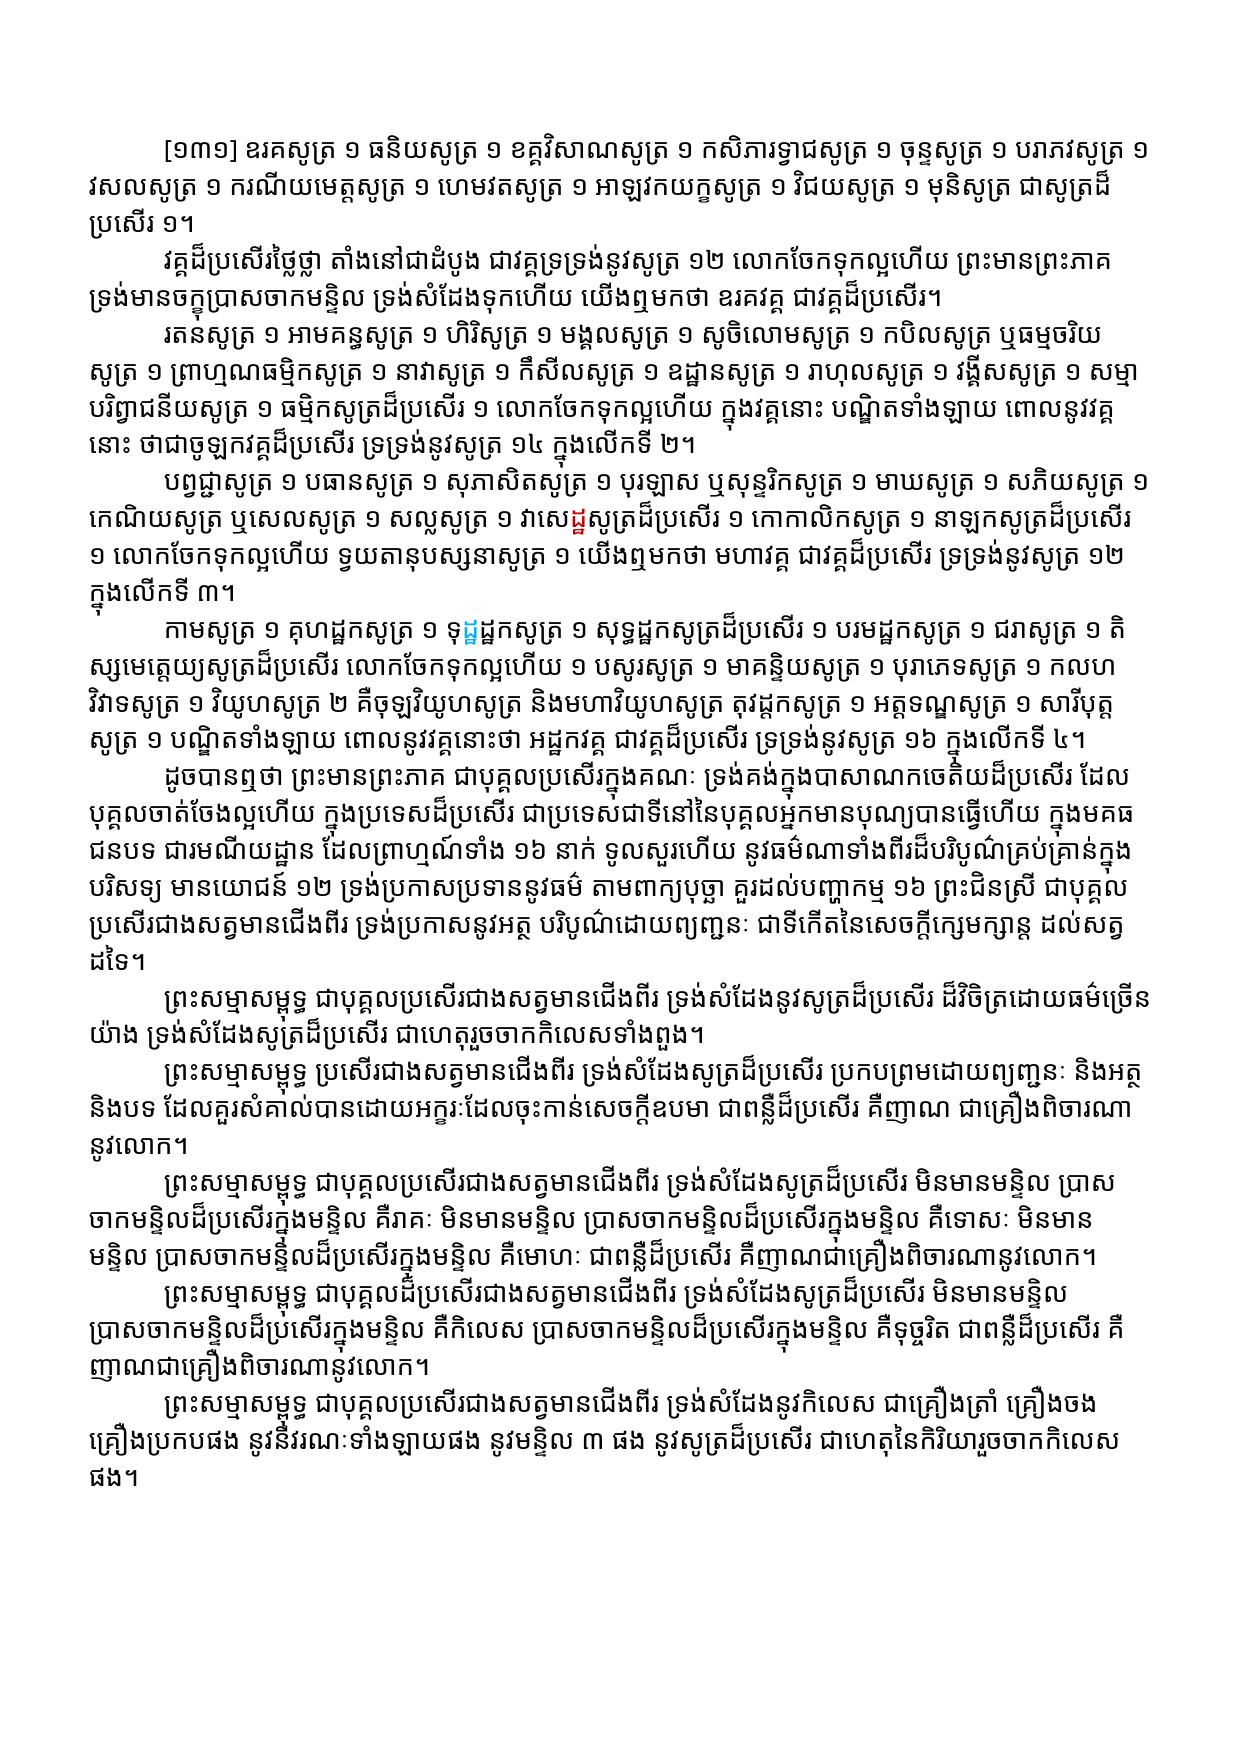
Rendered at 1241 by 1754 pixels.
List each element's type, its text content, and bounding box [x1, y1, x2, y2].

text ព្រះសម្មាសម្ពុទ្ធ ជាបុគ្គលប្រសើរជាងសត្វមាន​ជើងពីរ ទ្រង់សំដែង​សូត្រ​ដ៏​ប្រសើរ មិនមាន​មន្ទិល បា្រសចាក​មន្ទិលដ៏​ប្រសើរ​ក្នុងមន្ទិល គឺរាគៈ មិន​មានមន្ទិល ប្រាសចាក​មន្ទិល​ដ៏ប្រសើរ​ក្នុងមន្ទិល គឺទោសៈ មិនមាន​មន្ទិល ប្រាសចាក​មន្ទិល​ដ៏ប្រសើរ​ក្នុងមន្ទិល គឺ​មោហៈ ជាពន្លឺដ៏​ប្រសើរ គឺញាណ​ជាគ្រឿង​ពិចារណា​នូវលោក។ [88, 1162, 1152, 1273]
text ព្រះសម្មាសម្ពុទ្ធ ជាបុគ្គលប្រសើរជាងសត្វមាន​ជើងពីរ ទ្រង់​សំដែងនូវ​សូត្រ​ដ៏​ប្រសើរ ដ៏វិចិត្រ​​ដោយធម៌​ច្រើន​យ៉ាង ទ្រង់សំដែង​សូត្រដ៏ប្រសើរ ជាហេតុ​រួចចាក​កិលេស​ទាំង​ពួង។ [88, 978, 1152, 1052]
text រតនសូត្រ ១ អាមគន្ធសូត្រ ១ ហិរិសូត្រ ១ មង្គលសូត្រ ១ សូចិលោមសូត្រ ១ កបិលសូត្រ ឬ​ធម្មចរិយសូត្រ ១ ព្រាហ្មណធមិ្មកសូត្រ ១ នាវាសូត្រ ១ កឹសីលសូត្រ ១ ឧដ្ឋានសូត្រ ១ រាហុលសូត្រ ១ វង្គីសសូត្រ ១ សម្មាបរិព្វាជនីយសូត្រ ១ ធម្មិកសូត្រដ៏ប្រសើរ ១ លោកចែក​ទុកល្អ​ហើយ ក្នុងវគ្គ​នោះ បណ្ឌិត​ទាំងឡាយ ពោលនូវ​វគ្គនោះ ថាជា​ចូឡកវគ្គ​ដ៏ប្រសើរ ទ្រទ្រង់​នូវសូត្រ ១៤ ក្នុង​លើកទី ២។ [88, 314, 1152, 462]
text វគ្គដ៏ប្រសើរថ្លៃថ្លា តាំងនៅជាដំបូង ជាវគ្គ​ទ្រទ្រង់​នូវសូត្រ ១២ លោកចែក​ទុកល្អ​ហើយ ព្រះមានព្រះភាគ ទ្រង់មាន​ចក្ខុប្រាសចាក​មន្ទិល ទ្រង់សំដែង​ទុកហើយ យើង​ឮ​មកថា ឧរគវគ្គ ជាវគ្គ​ដ៏ប្រសើរ។ [88, 241, 1152, 314]
text ព្រះសម្មាសម្ពុទ្ធ ជាបុគ្គលដ៏ប្រសើរជាងសត្វមាន​ជើងពីរ ទ្រង់សំដែង​សូត្រ​ដ៏​ប្រសើរ មិនមាន​មន្ទិល ​ប្រាសចាក​មន្ទិលដ៏ប្រសើរ​ក្នុងមន្ទិល ​គឺ​កិលេស ប្រាសចាក​មន្ទិល​ដ៏​ប្រសើរ​ក្នុងមន្ទិល គឺ​ទុច្ចរិត ជាពន្លឺដ៏​ប្រសើរ គឺ​ញាណ​ជាគ្រឿង​ពិចារណា​នូវលោក។ [88, 1273, 1152, 1384]
text ដូចបានឮថា ព្រះមានព្រះភាគ ជាបុគ្គល​ប្រសើរ​ក្នុងគណៈ ទ្រង់គង់​ក្នុង​បាសាណកចេតិយ​ដ៏ប្រសើរ ដែល​បុគ្គលចាត់​ចែងល្អហើយ ក្នុង​ប្រទេស​ដ៏ប្រសើរ ជា​ប្រទេស​​ជាទីនៅ​នៃបុគ្គល​អ្នកមាន​បុណ្យបាន​ធ្វើហើយ ក្នុង​មគធជនបទ ជា​រមណីយដ្ឋាន ដែល​​ព្រាហ្មណ៍​ទាំង ១៦ នាក់ ទូលសួរ​ហើយ នូវធម៌​ណាទាំង​ពីរដ៏​បរិបូណ៌​គ្រប់គ្រាន់​ក្នុង​បរិសទ្យ មានយោជន៍​ ១២ ទ្រង់​ប្រកាស​ប្រទាន​នូវធម៌ តាមពាក្យ​បុច្ឆា គួរដល់​បញ្ហាកម្ម ១៦ ព្រះជិនស្រី ជាបុគ្គល​ប្រសើរ​ជាងសត្វ​មានជើងពីរ ទ្រង់​ប្រកាស​នូវ​អត្ថ បរិបូណ៌​ដោយ​​ព្យញ្ជនៈ ជាទីកើត​នៃ​សេចក្តី​ក្សេមក្សាន្ត ដល់​​សត្វដទៃ។ [88, 757, 1152, 978]
text កាមសូត្រ ១ គុហដ្ឋកសូត្រ ១ ទុដ្ឋដ្ឋកសូត្រ ១ សុទ្ធដ្ឋកសូត្រ​ដ៏ប្រសើរ ១ បរមដ្ឋកសូត្រ ១ ជរាសូត្រ ១ តិស្សមេត្តេយ្យសូត្រ​ដ៏ប្រសើរ លោកចែក​ទុកល្អ​ហើយ ១ បសូរសូត្រ ១ មាគន្ទិយសូត្រ ១ បុរាភេទសូត្រ ១ កលហវិវាទសូត្រ ១ វិយូហសូត្រ ២ គឺ​ចុឡវិយូហសូត្រ និង​មហាវិយូហសូត្រ តុវដ្តកសូត្រ ១ អត្តទណ្ឌសូត្រ ១ សារីបុត្តសូត្រ ១ បណ្ឌិត​ទាំងឡាយ ពោលនូវ​វគ្គនោះថា អដ្ឋកវគ្គ ជាវគ្គដ៏​ប្រសើរ ទ្រទ្រង់​នូវសូត្រ ១៦ ក្នុង​លើកទី ៤។ [88, 609, 1152, 757]
text ព្រះសម្មាសម្ពុទ្ធ ជាបុគ្គលប្រសើរជាងសត្វមាន​ជើងពីរ ទ្រង់សំដែងនូវ​កិលេស ជា​គ្រឿង​ត្រាំ គ្រឿងចង គ្រឿងប្រកប​ផង នូវនីវរណៈ​ទាំងឡាយ​​ផង នូវ​មន្ទិល ៣ ផង នូវ​សូត្រ​ដ៏ប្រសើរ ជាហេតុ​នៃកិរិយា​រួចចាក​កិលេសផង។ [88, 1384, 1152, 1494]
text ព្រះសម្មាសម្ពុទ្ធ ប្រសើរជាងសត្វមានជើង​ពីរ ទ្រង់សំដែង​សូត្រដ៏​ប្រសើរ ប្រកប​ព្រម​​ដោយព្យញ្ជនៈ និង​អត្ថ និងបទ ដែលគួរ​សំគាល់​បាន​ដោយ​អក្ខរៈ​ដែលចុះ​កាន់​សេចក្តី​ឧបមា ជាពន្លឺ​ដ៏ប្រសើរ​ គឺញាណ ជាគ្រឿង​ពិចារណា​នូវលោក។ [88, 1052, 1152, 1162]
text បព្វជ្ជាសូត្រ ១ បធានសូត្រ ១ សុភាសិតសូត្រ ១ បុរឡាស ឬ​​សុន្ទរិកសូត្រ ១ មាឃសូត្រ ១ សភិយសូត្រ ១ កេណិយសូត្រ ឬ​សេលសូត្រ ១ សល្លសូត្រ ១ វាសេដ្ឋសូត្រ​ដ៏ប្រសើរ ១ កោកាលិកសូត្រ ១ នាឡកសូត្រ​ដ៏ប្រសើរ ១ លោកចែក​ទុកល្អ​ហើយ ទ្វយតានុបស្សនាសូត្រ ១ យើង​ឮមកថា មហាវគ្គ ជាវគ្គដ៏​ប្រសើរ ទ្រទ្រង់​នូវសូត្រ ១២ ក្នុង​លើកទី ៣។ [88, 462, 1152, 609]
text [១៣១] ឧរគសូត្រ ១ ធនិយសូត្រ ១ ខគ្គវិសាណសូត្រ ១ កសិភារទ្វាជសូត្រ ១ ចុន្ទសូត្រ ១ បរាភវសូត្រ ១ វសលសូត្រ ១ ករណីយមេត្តសូត្រ ១ ហេមវតសូត្រ ១ អាឡវកយក្ខសូត្រ ១ វិជយសូត្រ ១ មុនិសូត្រ ជាសូត្រ​ដ៏ប្រសើរ ១។ [88, 130, 1152, 241]
